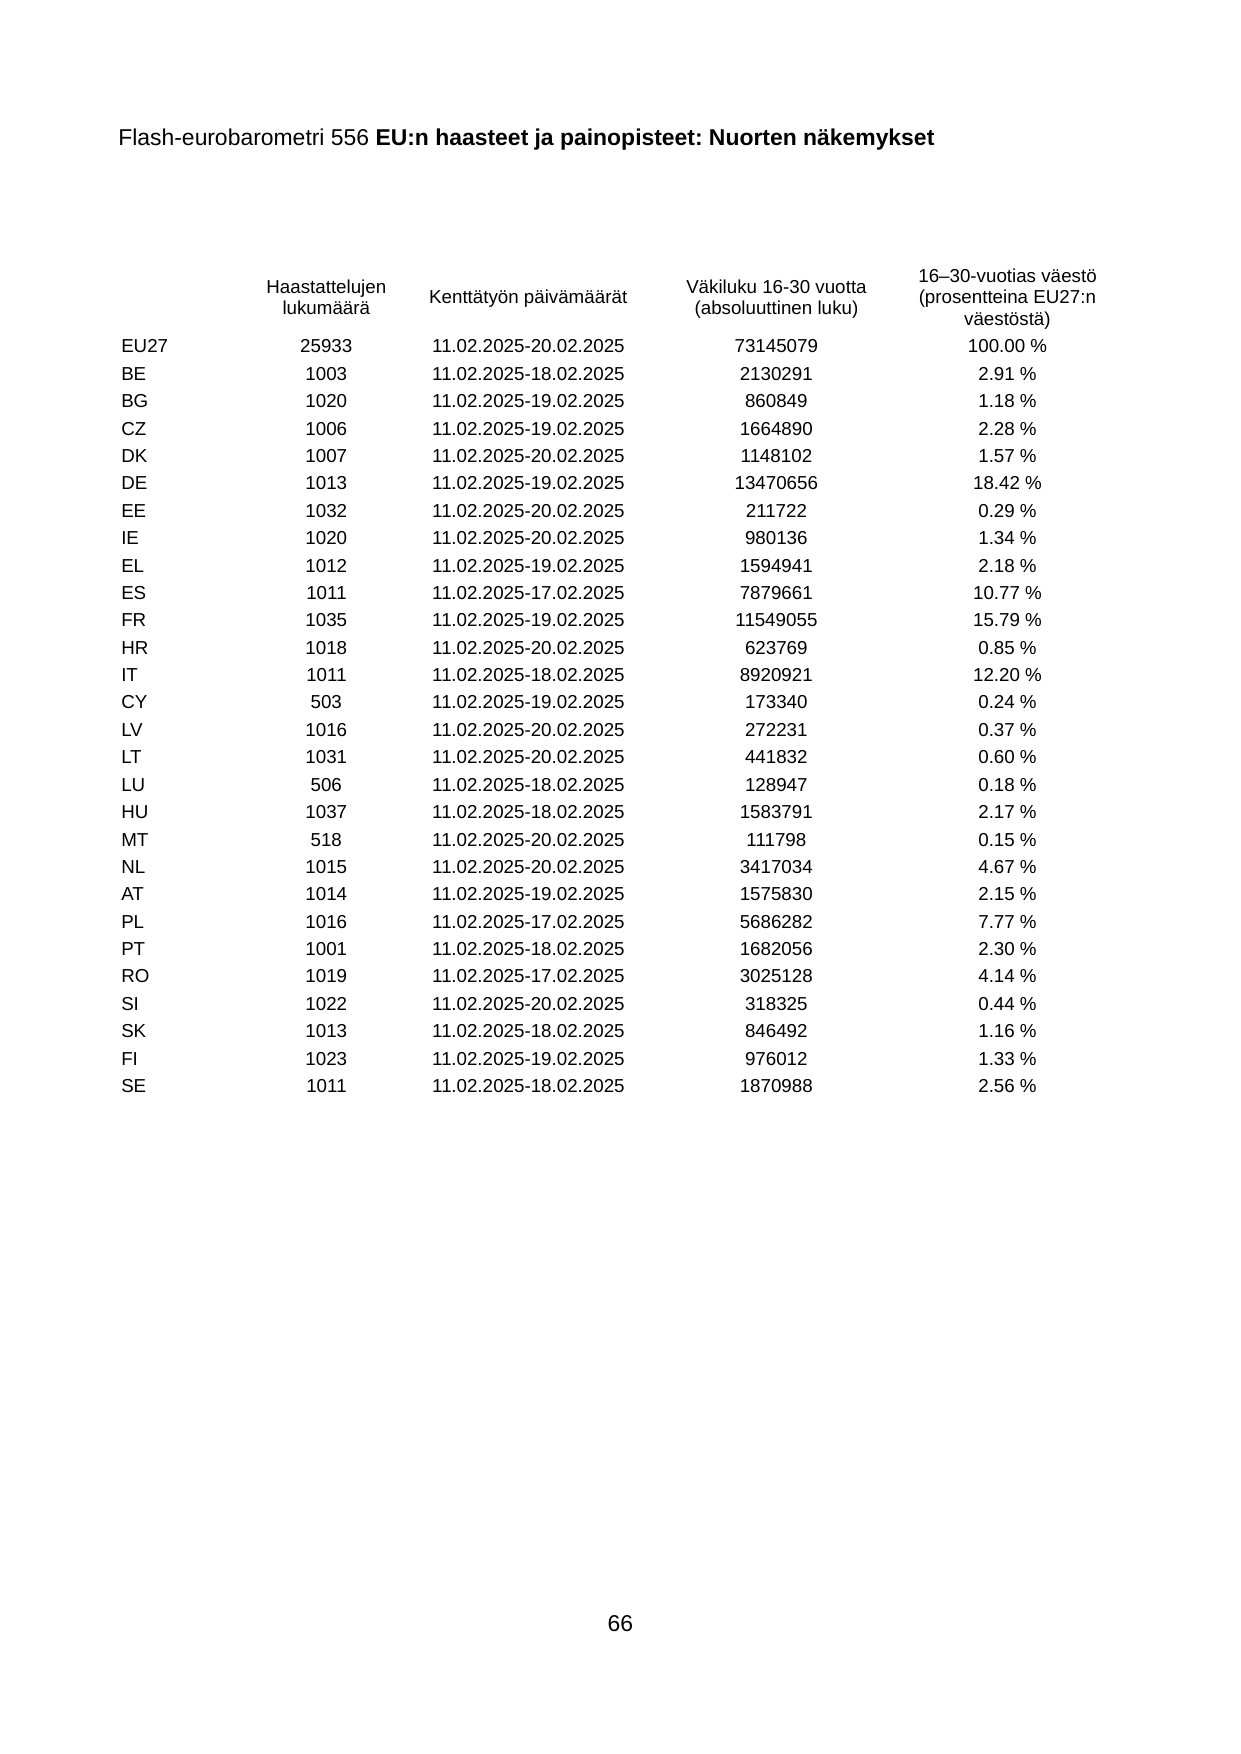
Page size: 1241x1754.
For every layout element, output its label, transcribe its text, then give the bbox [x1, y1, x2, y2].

table_cell 1,57 % [892, 442, 1123, 469]
table_cell 11.02.2025-19.02.2025 [395, 469, 661, 497]
table_cell RO [118, 963, 257, 990]
table_cell 11.02.2025-20.02.2025 [395, 524, 661, 551]
table_cell 18,42 % [892, 469, 1123, 497]
table_cell 1870988 [661, 1072, 892, 1099]
table_cell 7,77 % [892, 908, 1123, 935]
table_cell 11.02.2025-17.02.2025 [395, 963, 661, 990]
table_cell 11.02.2025-20.02.2025 [395, 825, 661, 853]
table_cell 1037 [257, 798, 395, 825]
table_cell 1011 [257, 661, 395, 688]
table_cell 11.02.2025-17.02.2025 [395, 908, 661, 935]
table_cell 0,18 % [892, 771, 1123, 798]
table_cell 13470656 [661, 469, 892, 497]
table_cell SE [118, 1072, 257, 1099]
table_cell 11.02.2025-18.02.2025 [395, 798, 661, 825]
table_cell 11.02.2025-20.02.2025 [395, 442, 661, 469]
table_cell CY [118, 689, 257, 716]
table_cell 272231 [661, 716, 892, 743]
table_cell FR [118, 606, 257, 634]
table_cell 1018 [257, 634, 395, 661]
table_cell 5686282 [661, 908, 892, 935]
table_cell 100,00 % [892, 332, 1123, 360]
table_cell 318325 [661, 990, 892, 1017]
table_header Kenttätyön päivämäärät [395, 262, 661, 332]
table_cell DE [118, 469, 257, 497]
table_cell 3417034 [661, 853, 892, 880]
table_cell 73145079 [661, 332, 892, 360]
table_cell 128947 [661, 771, 892, 798]
table_cell 4,14 % [892, 963, 1123, 990]
table_cell 506 [257, 771, 395, 798]
table_cell 1148102 [661, 442, 892, 469]
table_cell 1575830 [661, 880, 892, 908]
table_cell 846492 [661, 1017, 892, 1044]
table_cell LU [118, 771, 257, 798]
table_cell 0,29 % [892, 497, 1123, 524]
table_cell 1013 [257, 1017, 395, 1044]
table_cell 11.02.2025-18.02.2025 [395, 360, 661, 387]
table_cell 11549055 [661, 606, 892, 634]
table_cell 11.02.2025-19.02.2025 [395, 387, 661, 414]
table_cell 0,85 % [892, 634, 1123, 661]
table_cell IE [118, 524, 257, 551]
table_cell 1682056 [661, 935, 892, 962]
table_cell 11.02.2025-19.02.2025 [395, 1045, 661, 1072]
table_cell 1015 [257, 853, 395, 880]
table_cell 1003 [257, 360, 395, 387]
table_cell 1011 [257, 1072, 395, 1099]
table_cell 2,15 % [892, 880, 1123, 908]
table_cell 2,28 % [892, 415, 1123, 442]
table_cell MT [118, 825, 257, 853]
table_cell 441832 [661, 743, 892, 771]
table_cell IT [118, 661, 257, 688]
table_cell 1023 [257, 1045, 395, 1072]
table_cell 11.02.2025-20.02.2025 [395, 743, 661, 771]
table_cell 11.02.2025-20.02.2025 [395, 990, 661, 1017]
table_cell 11.02.2025-20.02.2025 [395, 497, 661, 524]
table_cell 0,37 % [892, 716, 1123, 743]
table_cell 11.02.2025-20.02.2025 [395, 853, 661, 880]
table_cell 8920921 [661, 661, 892, 688]
table_cell CZ [118, 415, 257, 442]
table_cell 11.02.2025-18.02.2025 [395, 1017, 661, 1044]
table_cell 1012 [257, 551, 395, 579]
table_cell 0,44 % [892, 990, 1123, 1017]
table_cell EE [118, 497, 257, 524]
table_cell 518 [257, 825, 395, 853]
table_cell 0,15 % [892, 825, 1123, 853]
table_cell 2,91 % [892, 360, 1123, 387]
table_cell 7879661 [661, 579, 892, 606]
table_cell 2130291 [661, 360, 892, 387]
table_cell PT [118, 935, 257, 962]
table_cell 1016 [257, 716, 395, 743]
table_cell 1,18 % [892, 387, 1123, 414]
table_cell NL [118, 853, 257, 880]
table_cell 980136 [661, 524, 892, 551]
table_cell 1019 [257, 963, 395, 990]
table_cell 976012 [661, 1045, 892, 1072]
table_cell 173340 [661, 689, 892, 716]
table_cell 11.02.2025-18.02.2025 [395, 661, 661, 688]
table_cell 3025128 [661, 963, 892, 990]
table_cell 1022 [257, 990, 395, 1017]
table_cell 11.02.2025-17.02.2025 [395, 579, 661, 606]
table_cell 4,67 % [892, 853, 1123, 880]
table_cell EU27 [118, 332, 257, 360]
table_cell LT [118, 743, 257, 771]
table_cell HU [118, 798, 257, 825]
table_cell 10,77 % [892, 579, 1123, 606]
table_cell 11.02.2025-19.02.2025 [395, 689, 661, 716]
table_cell LV [118, 716, 257, 743]
table_cell 11.02.2025-20.02.2025 [395, 716, 661, 743]
table_cell EL [118, 551, 257, 579]
table_cell BE [118, 360, 257, 387]
table_cell 1583791 [661, 798, 892, 825]
table_cell 11.02.2025-19.02.2025 [395, 551, 661, 579]
table_cell 1,34 % [892, 524, 1123, 551]
table_cell 11.02.2025-20.02.2025 [395, 634, 661, 661]
table_cell 1011 [257, 579, 395, 606]
table_cell 15,79 % [892, 606, 1123, 634]
table_header [118, 262, 257, 332]
table_cell 25933 [257, 332, 395, 360]
table_cell 1016 [257, 908, 395, 935]
table_cell 0,24 % [892, 689, 1123, 716]
table_cell 211722 [661, 497, 892, 524]
table_cell 1020 [257, 524, 395, 551]
table_cell 623769 [661, 634, 892, 661]
table_cell 1006 [257, 415, 395, 442]
table_cell 11.02.2025-19.02.2025 [395, 606, 661, 634]
table_cell AT [118, 880, 257, 908]
table_cell PL [118, 908, 257, 935]
table_cell 1664890 [661, 415, 892, 442]
table_cell 1007 [257, 442, 395, 469]
table_header 16–30-vuotias väestö (prosentteina EU27:n väestöstä) [892, 262, 1123, 332]
table_cell 1014 [257, 880, 395, 908]
table_cell 11.02.2025-19.02.2025 [395, 415, 661, 442]
table_cell 1020 [257, 387, 395, 414]
table_cell 2,30 % [892, 935, 1123, 962]
table_header Haastattelujen lukumäärä [257, 262, 395, 332]
table_cell 11.02.2025-19.02.2025 [395, 880, 661, 908]
table_cell 2,18 % [892, 551, 1123, 579]
table_cell 11.02.2025-18.02.2025 [395, 771, 661, 798]
table_cell 11.02.2025-20.02.2025 [395, 332, 661, 360]
table_cell SI [118, 990, 257, 1017]
table_cell 1594941 [661, 551, 892, 579]
table_cell HR [118, 634, 257, 661]
table_cell 111798 [661, 825, 892, 853]
table_cell SK [118, 1017, 257, 1044]
table_cell 1031 [257, 743, 395, 771]
table_cell 11.02.2025-18.02.2025 [395, 935, 661, 962]
table_cell ES [118, 579, 257, 606]
table_cell 2,17 % [892, 798, 1123, 825]
table_header Väkiluku 16-30 vuotta (absoluuttinen luku) [661, 262, 892, 332]
table_cell BG [118, 387, 257, 414]
table_cell 503 [257, 689, 395, 716]
table_cell 1013 [257, 469, 395, 497]
table_cell 2,56 % [892, 1072, 1123, 1099]
table_cell DK [118, 442, 257, 469]
table_cell 11.02.2025-18.02.2025 [395, 1072, 661, 1099]
table_cell 12,20 % [892, 661, 1123, 688]
table_cell 1,16 % [892, 1017, 1123, 1044]
table_cell 1035 [257, 606, 395, 634]
table_cell 1,33 % [892, 1045, 1123, 1072]
table_cell 1001 [257, 935, 395, 962]
table_cell 0,60 % [892, 743, 1123, 771]
table_cell FI [118, 1045, 257, 1072]
table_cell 860849 [661, 387, 892, 414]
table_cell 1032 [257, 497, 395, 524]
